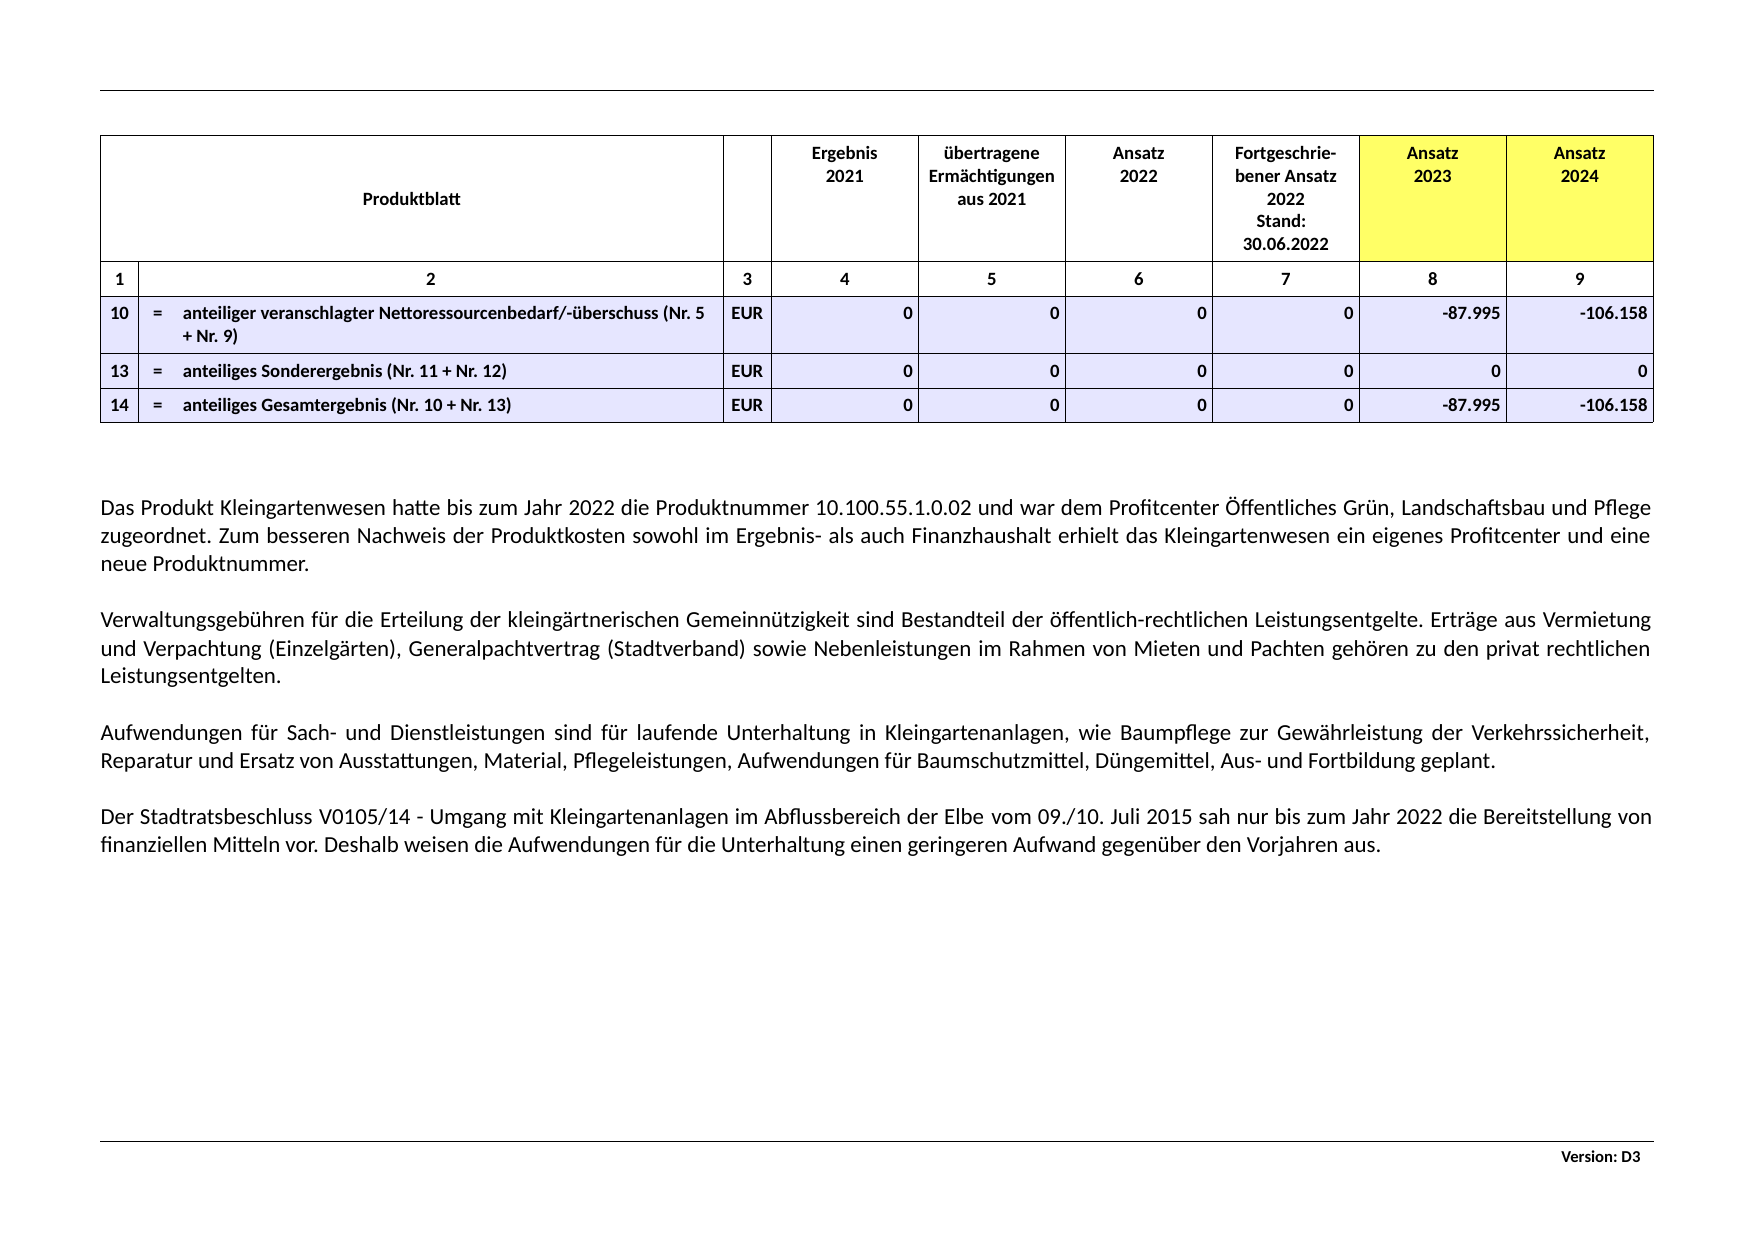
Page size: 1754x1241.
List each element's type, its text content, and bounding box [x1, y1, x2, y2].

table_cell -106.158 [1507, 389, 1653, 422]
table_cell 9 [1507, 262, 1653, 296]
table_header übertragene Ermächtigungen aus 2021 [919, 136, 1065, 261]
table_cell = [139, 389, 177, 422]
table_cell EUR [724, 354, 771, 388]
table_cell 13 [101, 354, 138, 388]
table_cell anteiliges Sonderergebnis (Nr. 11 + Nr. 12) [177, 354, 723, 388]
table_cell 0 [1507, 354, 1653, 388]
table_cell 0 [919, 389, 1065, 422]
table_cell 0 [919, 297, 1065, 353]
table_cell 0 [1066, 297, 1212, 353]
table_cell 0 [1360, 354, 1506, 388]
table_cell 0 [772, 297, 918, 353]
table_header Fortgeschrie-bener Ansatz 2022 Stand: 30.06.2022 [1213, 136, 1359, 261]
table_cell 6 [1066, 262, 1212, 296]
table_header Ergebnis 2021 [772, 136, 918, 261]
table_header Ansatz 2024 [1507, 136, 1653, 261]
table_cell 0 [919, 354, 1065, 388]
table_header Produktblatt [101, 136, 723, 261]
table_cell EUR [724, 389, 771, 422]
table_header [724, 136, 771, 261]
table_cell 2 [139, 262, 723, 296]
table_cell 0 [772, 389, 918, 422]
table_cell 3 [724, 262, 771, 296]
table_cell 5 [919, 262, 1065, 296]
table_cell 14 [101, 389, 138, 422]
table_cell anteiliges Gesamtergebnis (Nr. 10 + Nr. 13) [177, 389, 723, 422]
table_cell 0 [1213, 354, 1359, 388]
table_cell anteiliger veranschlagter Nettoressourcenbedarf/-überschuss (Nr. 5 + Nr. 9) [177, 297, 723, 353]
text Verwaltungsgebühren für die Erteilung der kleingärtnerischen Gemeinnützigkeit sind Bestandteil der öffentlich-rechtlichen Leistungsentgelte. Erträge aus Vermietung und Verpachtung (Einzelgärten), Generalpachtvertrag (Stadtverband) sowie Nebenleistungen im Rahmen von Mieten und Pachten gehören zu den privat rechtlichen Leistungsentgelten. [100, 606, 1653, 690]
table_cell = [139, 297, 177, 353]
table_cell 1 [101, 262, 138, 296]
table_header Ansatz 2022 [1066, 136, 1212, 261]
text Das Produkt Kleingartenwesen hatte bis zum Jahr 2022 die Produktnummer 10.100.55.1.0.02 und war dem Profitcenter Öffentliches Grün, Landschaftsbau und Pflege zugeordnet. Zum besseren Nachweis der Produktkosten sowohl im Ergebnis- als auch Finanzhaushalt erhielt das Kleingartenwesen ein eigenes Profitcenter und eine neue Produktnummer. [100, 493, 1653, 578]
table_cell 0 [1066, 389, 1212, 422]
table_cell 0 [1213, 389, 1359, 422]
table_cell 0 [1066, 354, 1212, 388]
table_cell -87.995 [1360, 389, 1506, 422]
table_header Ansatz 2023 [1360, 136, 1506, 261]
table_cell 0 [1213, 297, 1359, 353]
text Aufwendungen für Sach- und Dienstleistungen sind für laufende Unterhaltung in Kleingartenanlagen, wie Baumpflege zur Gewährleistung der Verkehrssicherheit, Reparatur und Ersatz von Ausstattungen, Material, Pflegeleistungen, Aufwendungen für Baumschutzmittel, Düngemittel, Aus- und Fortbildung geplant. [100, 718, 1653, 774]
table_cell 4 [772, 262, 918, 296]
table_cell 8 [1360, 262, 1506, 296]
text Der Stadtratsbeschluss V0105/14 - Umgang mit Kleingartenanlagen im Abflussbereich der Elbe vom 09./10. Juli 2015 sah nur bis zum Jahr 2022 die Bereitstellung von finanziellen Mitteln vor. Deshalb weisen die Aufwendungen für die Unterhaltung einen geringeren Aufwand gegenüber den Vorjahren aus. [100, 802, 1653, 858]
table_cell EUR [724, 297, 771, 353]
table_cell -87.995 [1360, 297, 1506, 353]
table_cell -106.158 [1507, 297, 1653, 353]
table_cell 7 [1213, 262, 1359, 296]
table_cell 10 [101, 297, 138, 353]
table_cell 0 [772, 354, 918, 388]
table_cell = [139, 354, 177, 388]
